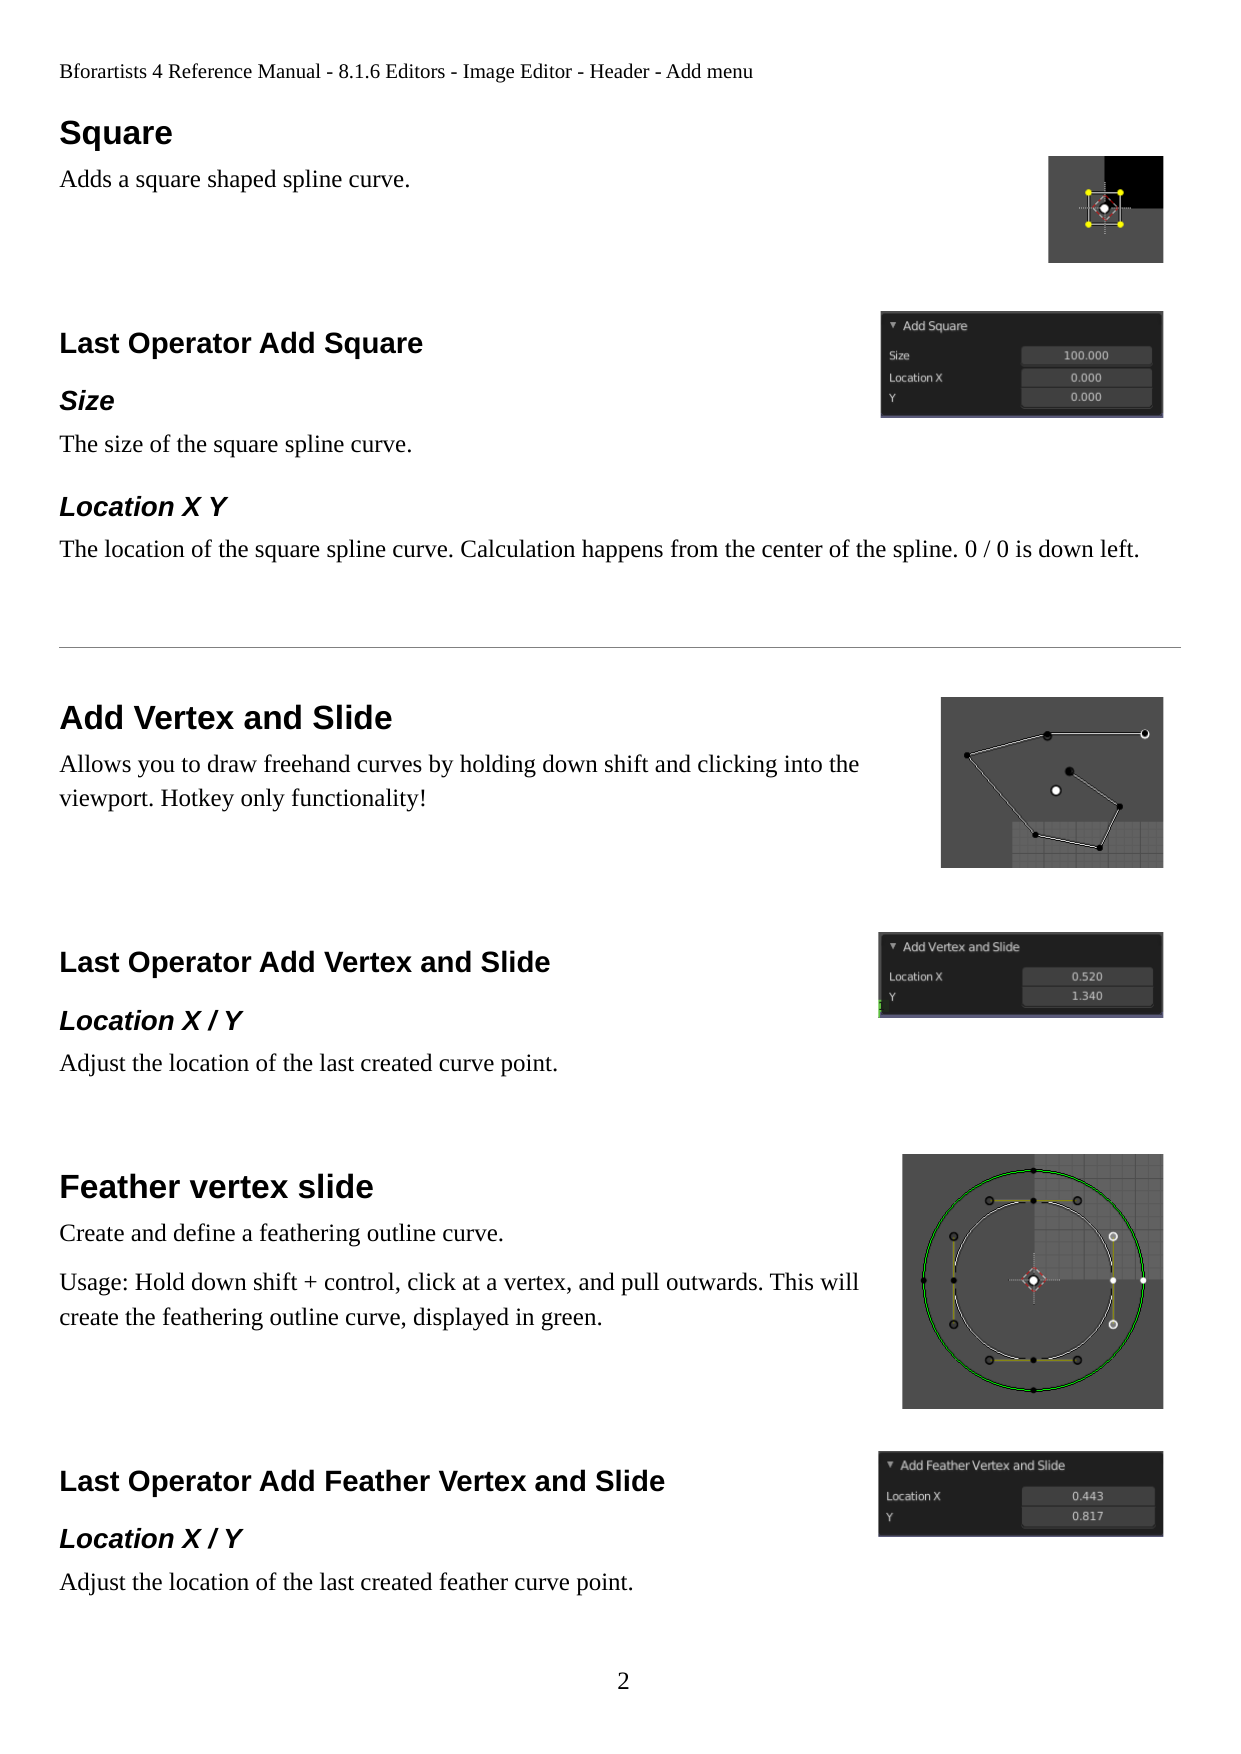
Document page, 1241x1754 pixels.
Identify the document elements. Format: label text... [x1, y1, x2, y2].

subtitle Location X / Y [59, 1004, 1181, 1036]
subtitle Square [59, 113, 1181, 151]
picture [878, 932, 1164, 1018]
text Allows you to draw freehand curves by holding down shift and clicking into the viewport. Hotkey only functionality! [59, 749, 940, 812]
text The location of the square spline curve. Calculation happens from the center of the spline. 0 / 0 is down left. [59, 534, 1181, 563]
subtitle Location X / Y [59, 1522, 1181, 1554]
subtitle Add Vertex and Slide [59, 698, 940, 736]
text Adjust the location of the last created feather curve point. [59, 1567, 1181, 1596]
text Create and define a feathering outline curve. [59, 1218, 902, 1247]
subtitle Last Operator Add Feather Vertex and Slide [59, 1464, 878, 1497]
text The size of the square spline curve. [59, 429, 1181, 457]
subtitle [1164, 1167, 1181, 1206]
subtitle Location X Y [59, 490, 1181, 522]
text Usage: Hold down shift + control, click at a vertex, and pull outwards. This will create the feathering outline curve, displayed in green. [59, 1267, 902, 1331]
text Adjust the location of the last created curve point. [59, 1048, 1181, 1077]
subtitle [1164, 698, 1181, 736]
text Adds a square shaped spline curve. [59, 164, 1048, 192]
picture [940, 697, 1164, 868]
subtitle [1164, 384, 1181, 416]
subtitle Last Operator Add Square [59, 326, 880, 359]
picture [902, 1154, 1164, 1409]
picture [1048, 156, 1164, 263]
picture [878, 1451, 1164, 1537]
subtitle Feather vertex slide [59, 1167, 902, 1206]
subtitle [1164, 326, 1181, 359]
subtitle Last Operator Add Vertex and Slide [59, 945, 878, 979]
subtitle Size [59, 384, 880, 416]
picture [880, 311, 1164, 418]
